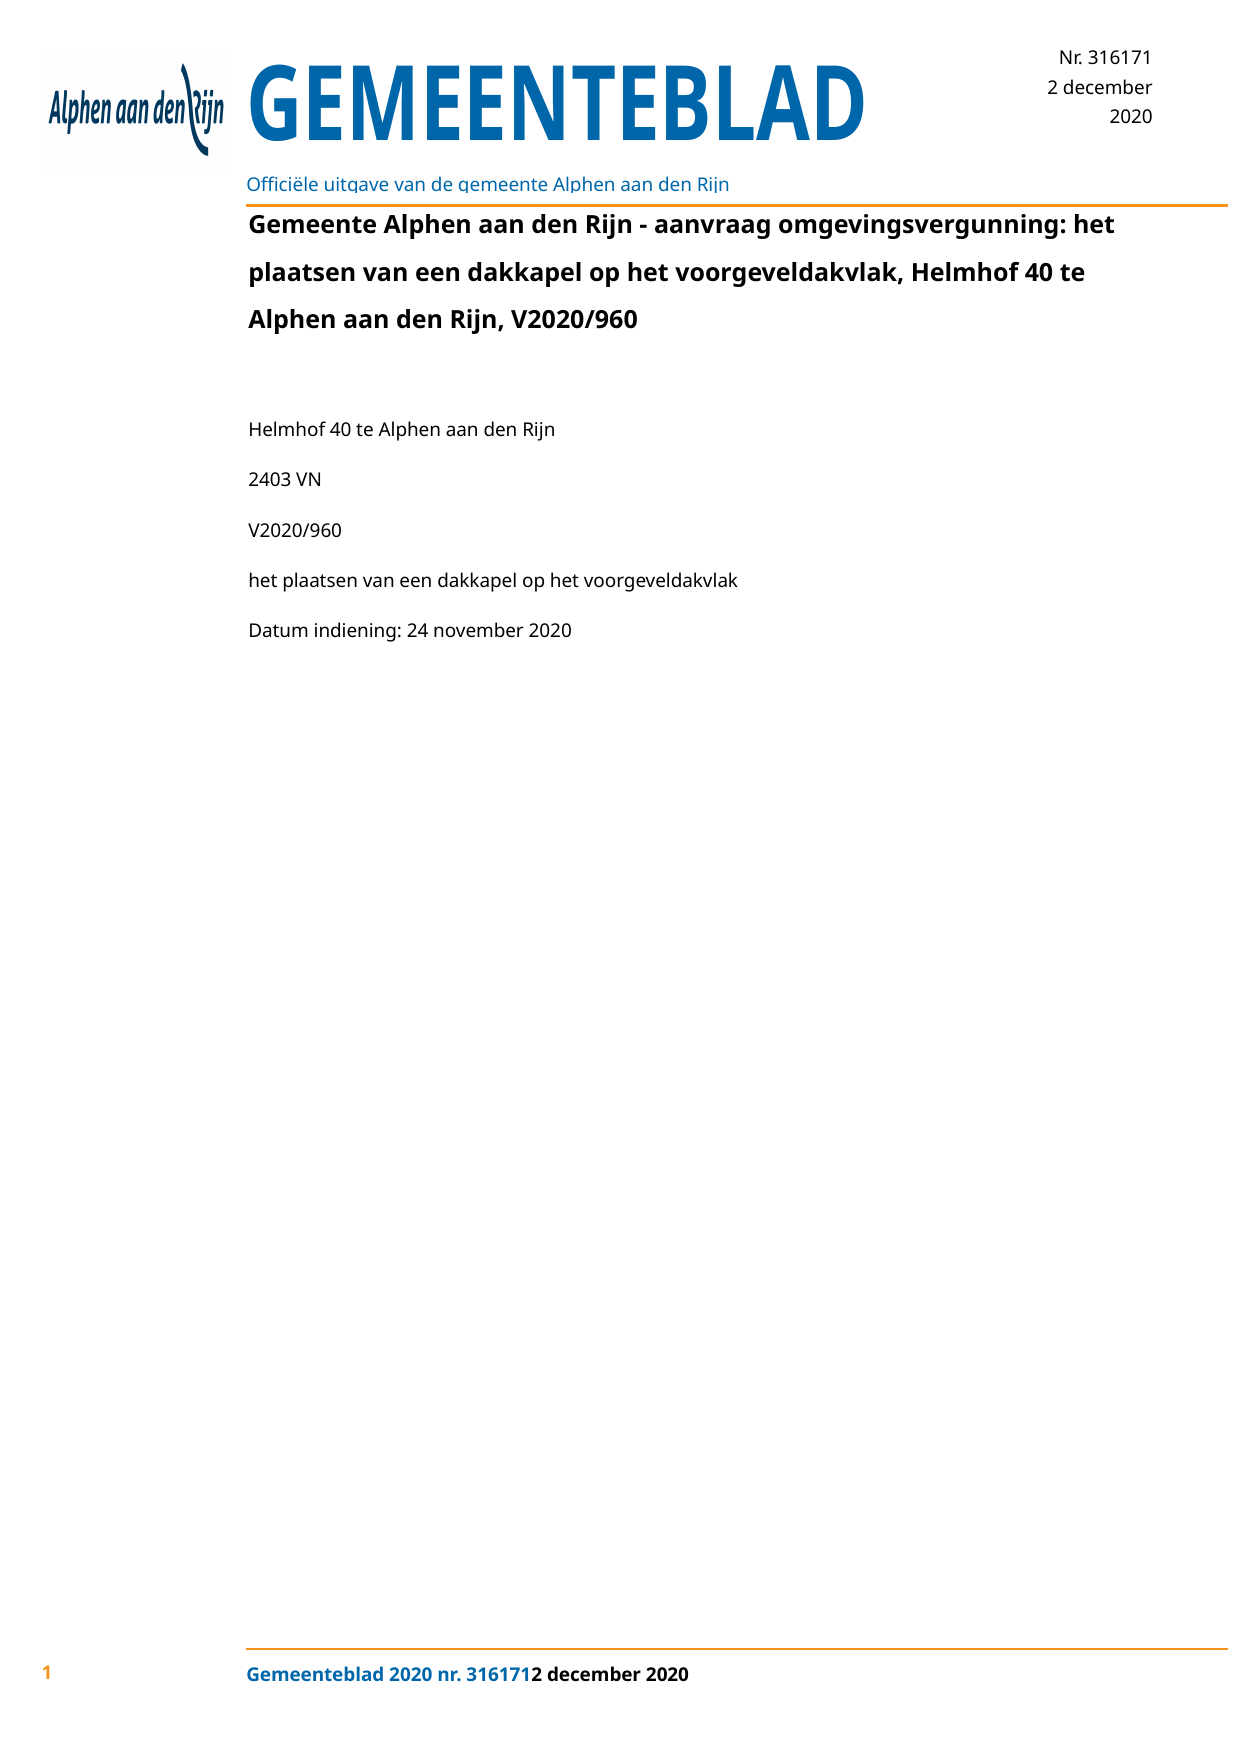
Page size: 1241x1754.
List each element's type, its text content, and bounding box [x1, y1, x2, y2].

text Helmhof 40 te Alphen aan den Rijn [248, 416, 1152, 442]
text Datum indiening: 24 november 2020 [248, 618, 1152, 643]
text het plaatsen van een dakkapel op het voorgeveldakvlak [248, 567, 1152, 593]
picture [41, 47, 231, 172]
text 2403 VN [248, 466, 1152, 492]
text Gemeente Alphen aan den Rijn - aanvraag omgevingsvergunning: het plaatsen van een dakkapel op het voorgeveldakvlak, Helmhof 40 te Alphen aan den Rijn, V2020/960 [248, 207, 1152, 336]
text V2020/960 [248, 517, 1152, 542]
